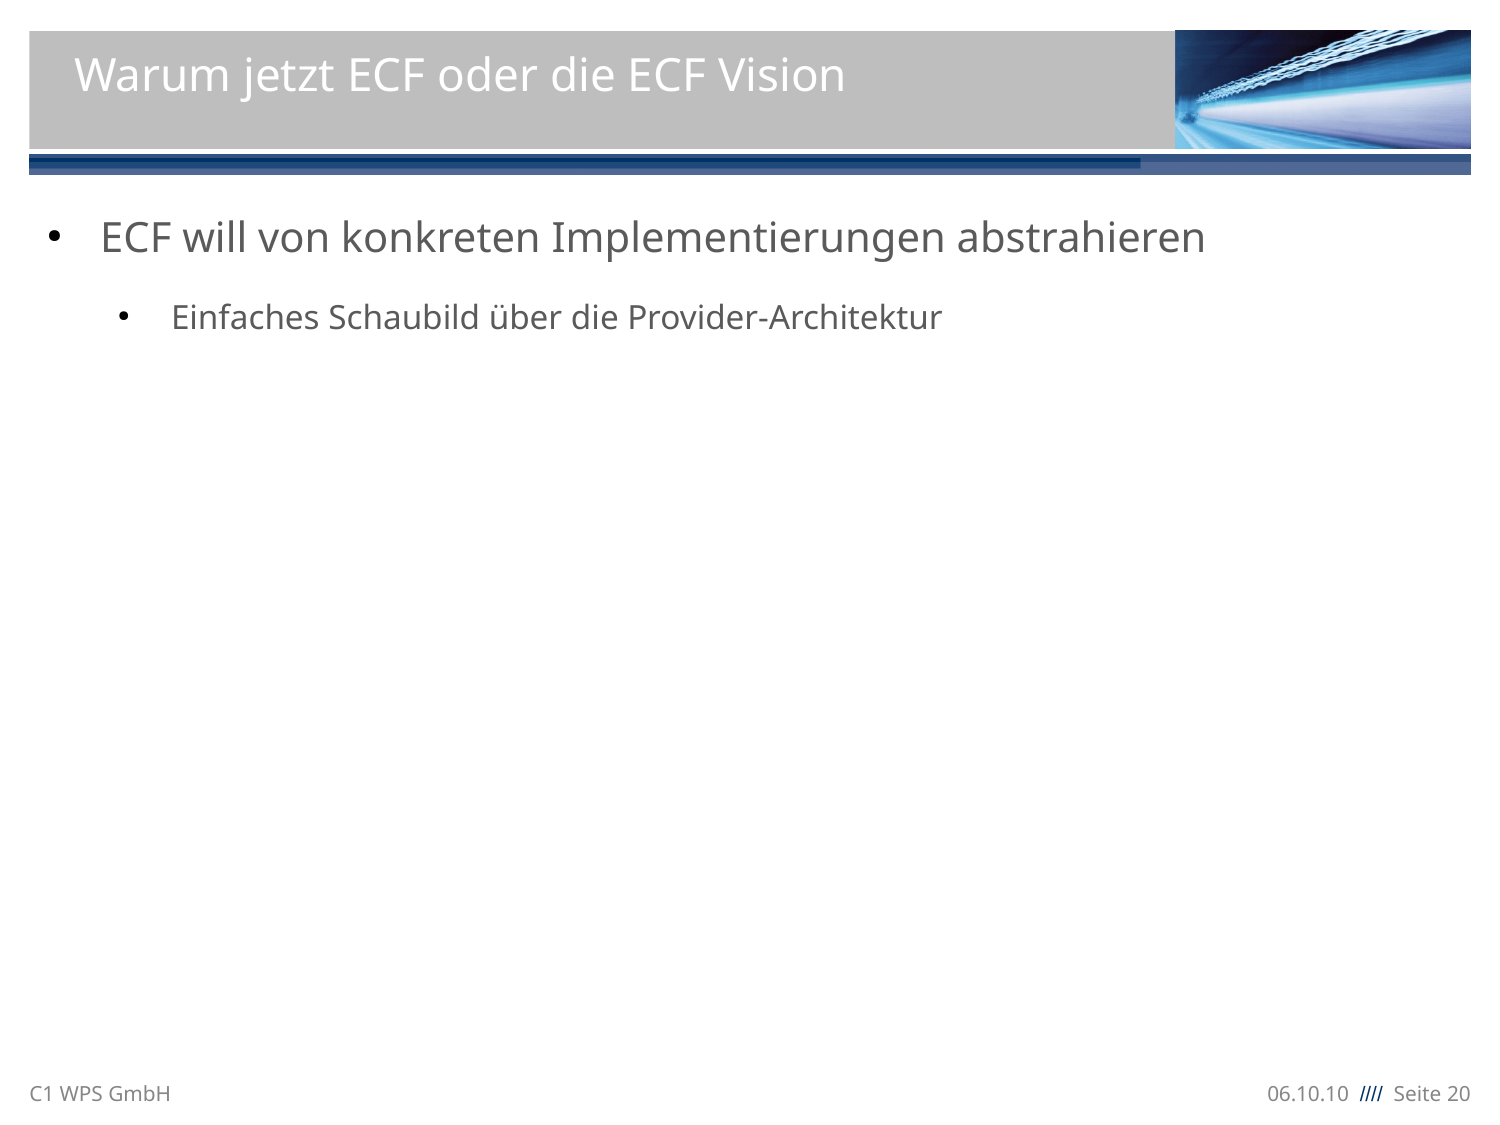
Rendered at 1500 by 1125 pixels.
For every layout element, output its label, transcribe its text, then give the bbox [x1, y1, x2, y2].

title Warum jetzt ECF oder die ECF Vision [29, 31, 1176, 149]
list ECF will von konkreten Implementierungen abstrahieren Einfaches Schaubild über die Provider-Architektur [29, 208, 1471, 1044]
picture [29, 154, 1471, 175]
picture [1175, 30, 1471, 149]
